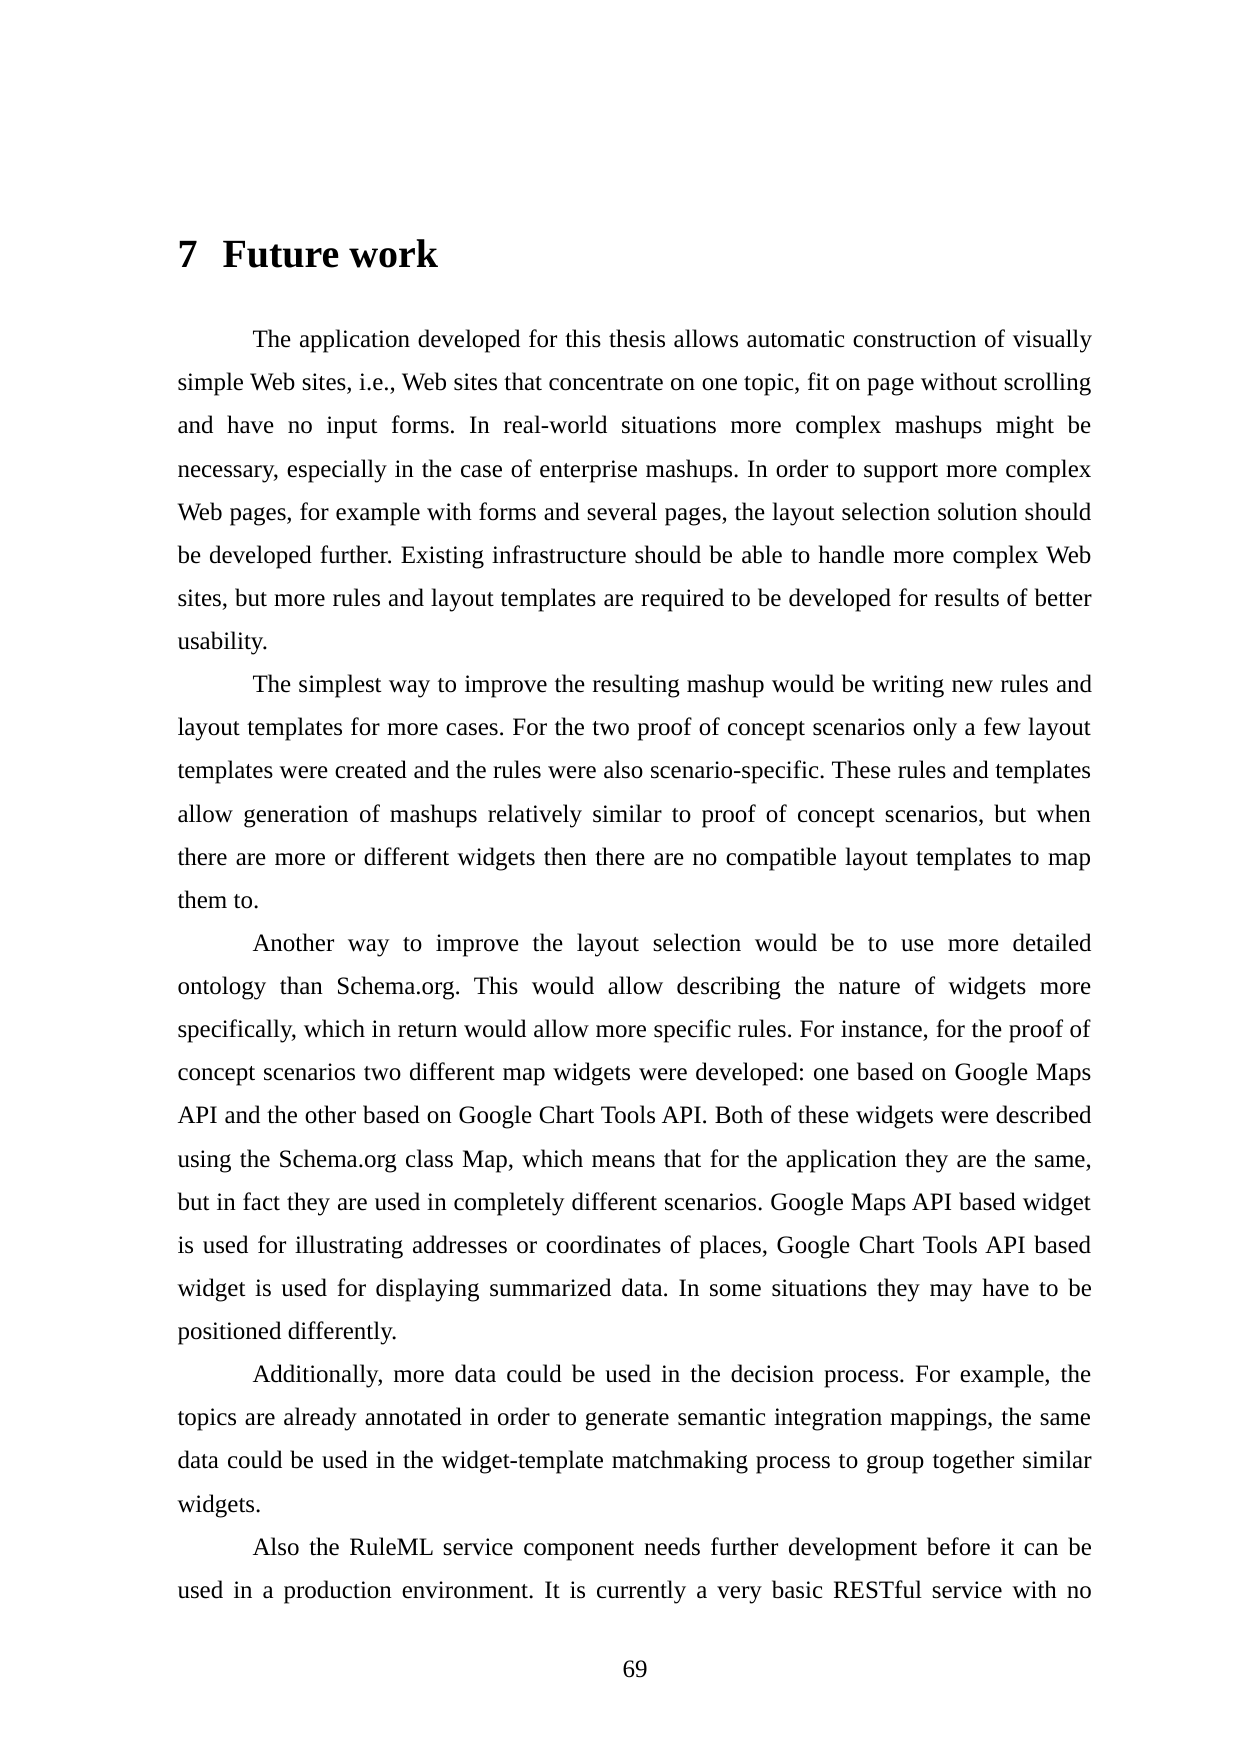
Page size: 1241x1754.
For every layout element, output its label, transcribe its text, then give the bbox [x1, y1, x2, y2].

text Also the RuleML service component needs further development before it can be used in a production environment. It is currently a very basic RESTful service with no [177, 1532, 1093, 1604]
subtitle Future work [177, 231, 1093, 277]
text Another way to improve the layout selection would be to use more detailed ontology than Schema.org. This would allow describing the nature of widgets more specifically, which in return would allow more specific rules. For instance, for the proof of concept scenarios two different map widgets were developed: one based on Google Maps API and the other based on Google Chart Tools API. Both of these widgets were described using the Schema.org class Map, which means that for the application they are the same, but in fact they are used in completely different scenarios. Google Maps API based widget is used for illustrating addresses or coordinates of places, Google Chart Tools API based widget is used for displaying summarized data. In some situations they may have to be positioned differently. [177, 928, 1093, 1345]
text Additionally, more data could be used in the decision process. For example, the topics are already annotated in order to generate semantic integration mappings, the same data could be used in the widget-template matchmaking process to group together similar widgets. [177, 1359, 1093, 1517]
text The application developed for this thesis allows automatic construction of visually simple Web sites, i.e., Web sites that concentrate on one topic, fit on page without scrolling and have no input forms. In real-world situations more complex mashups might be necessary, especially in the case of enterprise mashups. In order to support more complex Web pages, for example with forms and several pages, the layout selection solution should be developed further. Existing infrastructure should be able to handle more complex Web sites, but more rules and layout templates are required to be developed for results of better usability. [177, 324, 1093, 655]
text The simplest way to improve the resulting mashup would be writing new rules and layout templates for more cases. For the two proof of concept scenarios only a few layout templates were created and the rules were also scenario-specific. These rules and templates allow generation of mashups relatively similar to proof of concept scenarios, but when there are more or different widgets then there are no compatible layout templates to map them to. [177, 669, 1093, 914]
